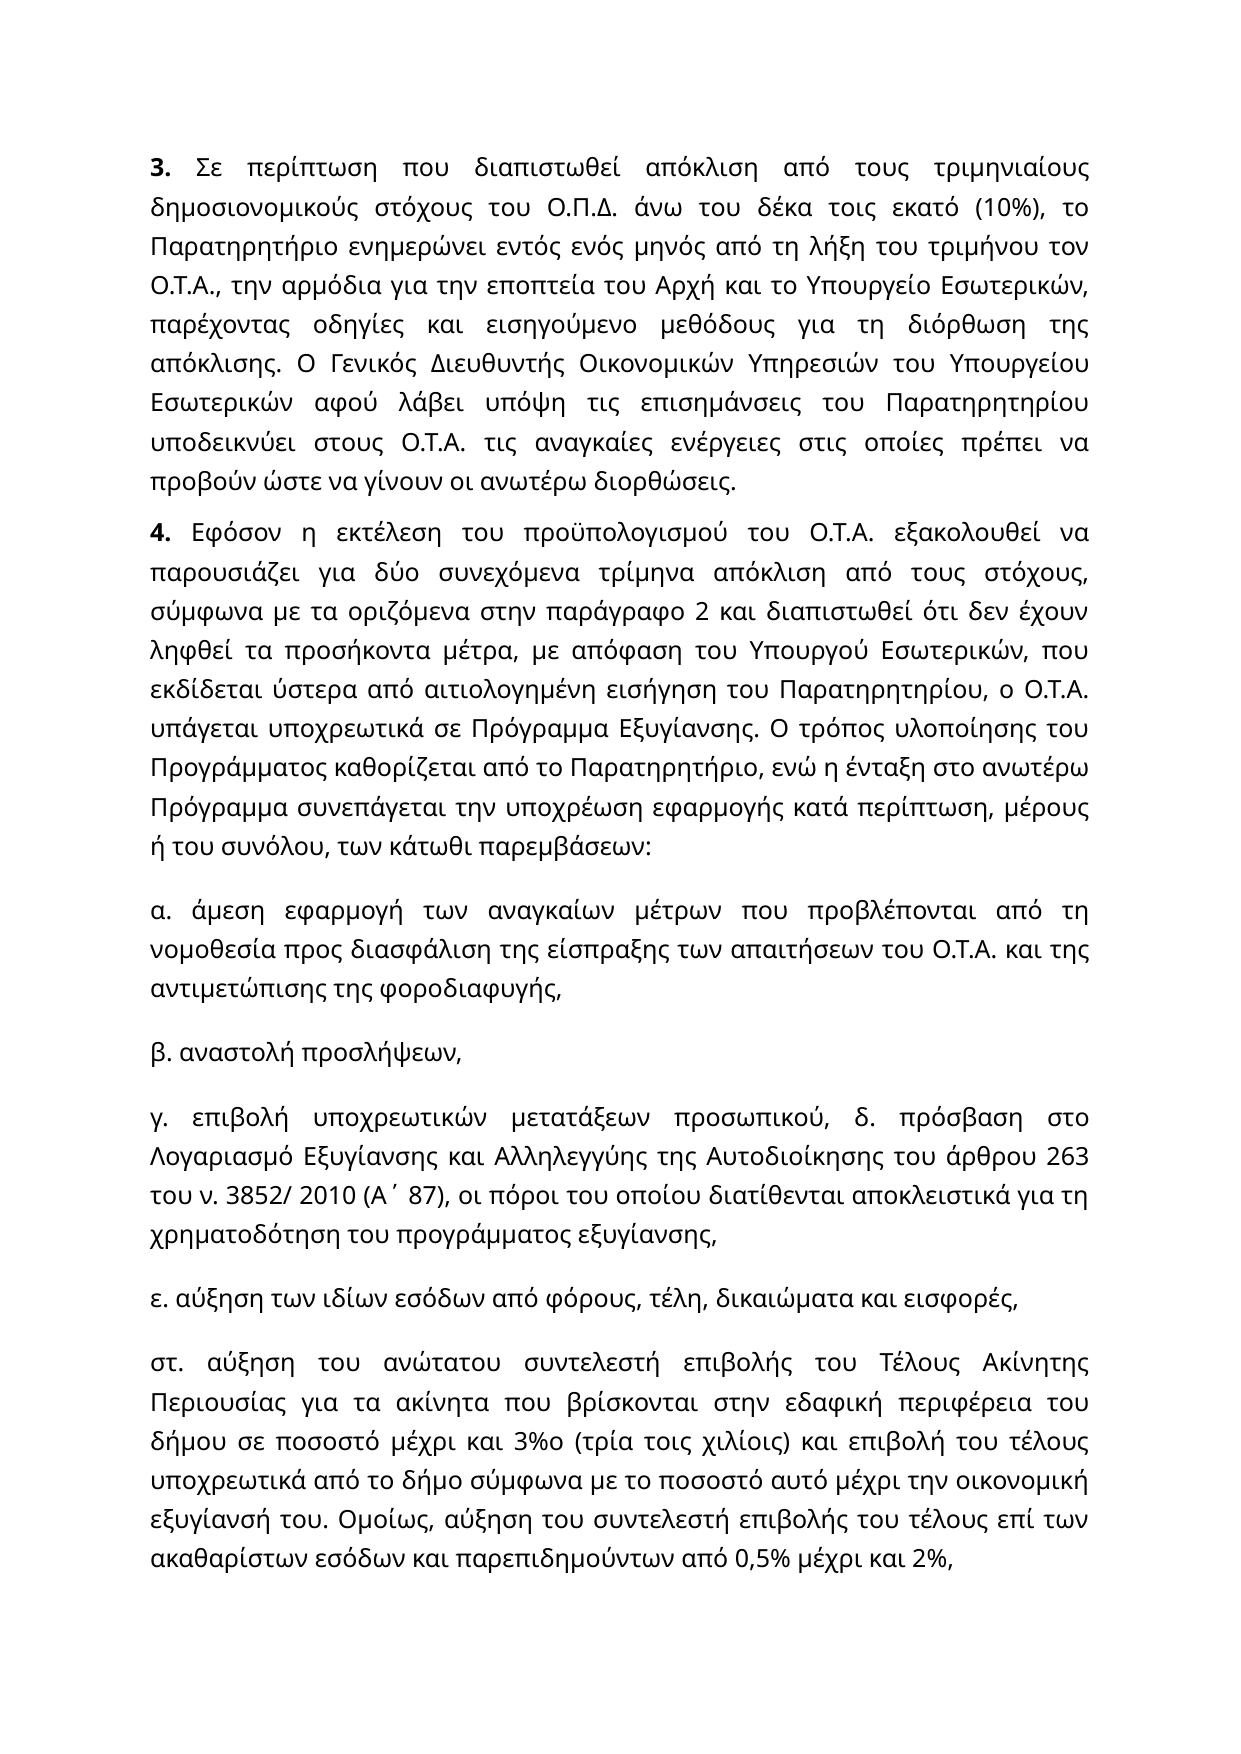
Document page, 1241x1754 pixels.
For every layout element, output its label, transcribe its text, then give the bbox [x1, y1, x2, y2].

text στ. αύξηση του ανώτατου συντελεστή επιβολής του Τέλους Ακίνητης Περιουσίας για τα ακίνητα που βρίσκονται στην εδαφική περιφέρεια του δήμου σε ποσοστό μέχρι και 3%ο (τρία τοις χιλίοις) και επιβολή του τέλους υποχρεωτικά από το δήμο σύμφωνα με το ποσοστό αυτό μέχρι την οικονομική εξυγίανσή του. Ομοίως, αύξηση του συντελεστή επιβολής του τέλους επί των ακαθαρίστων εσόδων και παρεπιδημούντων από 0,5% μέχρι και 2%, [150, 1345, 1090, 1575]
text γ. επιβολή υποχρεωτικών μετατάξεων προσωπικού, δ. πρόσβαση στο Λογαριασμό Εξυγίανσης και Αλληλεγγύης της Αυτοδιοίκησης του άρθρου 263 του ν. 3852/ 2010 (Α΄ 87), οι πόροι του οποίου διατίθενται αποκλειστικά για τη χρηματοδότηση του προγράμματος εξυγίανσης, [150, 1099, 1090, 1251]
text 3. Σε περίπτωση που διαπιστωθεί απόκλιση από τους τριμηνιαίους δημοσιονομικούς στόχους του Ο.Π.Δ. άνω του δέκα τοις εκατό (10%), το Παρατηρητήριο ενημερώνει εντός ενός μηνός από τη λήξη του τριμήνου τον Ο.Τ.Α., την αρμόδια για την εποπτεία του Αρχή και το Υπουργείο Εσωτερικών, παρέχοντας οδηγίες και εισηγούμενο μεθόδους για τη διόρθωση της απόκλισης. Ο Γενικός Διευθυντής Οικονομικών Υπηρεσιών του Υπουργείου Εσωτερικών αφού λάβει υπόψη τις επισημάνσεις του Παρατηρητηρίου υποδεικνύει στους Ο.Τ.Α. τις αναγκαίες ενέργειες στις οποίες πρέπει να προβούν ώστε να γίνουν οι ανωτέρω διορθώσεις. [150, 150, 1090, 497]
text α. άμεση εφαρμογή των αναγκαίων μέτρων που προβλέπονται από τη νομοθεσία προς διασφάλιση της είσπραξης των απαιτήσεων του Ο.Τ.Α. και της αντιμετώπισης της φοροδιαφυγής, [150, 892, 1090, 1005]
text 4. Εφόσον η εκτέλεση του προϋπολογισμού του Ο.Τ.Α. εξακολουθεί να παρουσιάζει για δύο συνεχόμενα τρίμηνα απόκλιση από τους στόχους, σύμφωνα με τα οριζόμενα στην παράγραφο 2 και διαπιστωθεί ότι δεν έχουν ληφθεί τα προσήκοντα μέτρα, με απόφαση του Υπουργού Εσωτερικών, που εκδίδεται ύστερα από αιτιολογημένη εισήγηση του Παρατηρητηρίου, ο Ο.Τ.Α. υπάγεται υποχρεωτικά σε Πρόγραμμα Εξυγίανσης. Ο τρόπος υλοποίησης του Προγράμματος καθορίζεται από το Παρατηρητήριο, ενώ η ένταξη στο ανωτέρω Πρόγραμμα συνεπάγεται την υποχρέωση εφαρμογής κατά περίπτωση, μέρους ή του συνόλου, των κάτωθι παρεμβάσεων: [150, 515, 1090, 862]
text β. αναστολή προσλήψεων, [150, 1035, 1090, 1069]
text ε. αύξηση των ιδίων εσόδων από φόρους, τέλη, δικαιώματα και εισφορές, [150, 1281, 1090, 1315]
